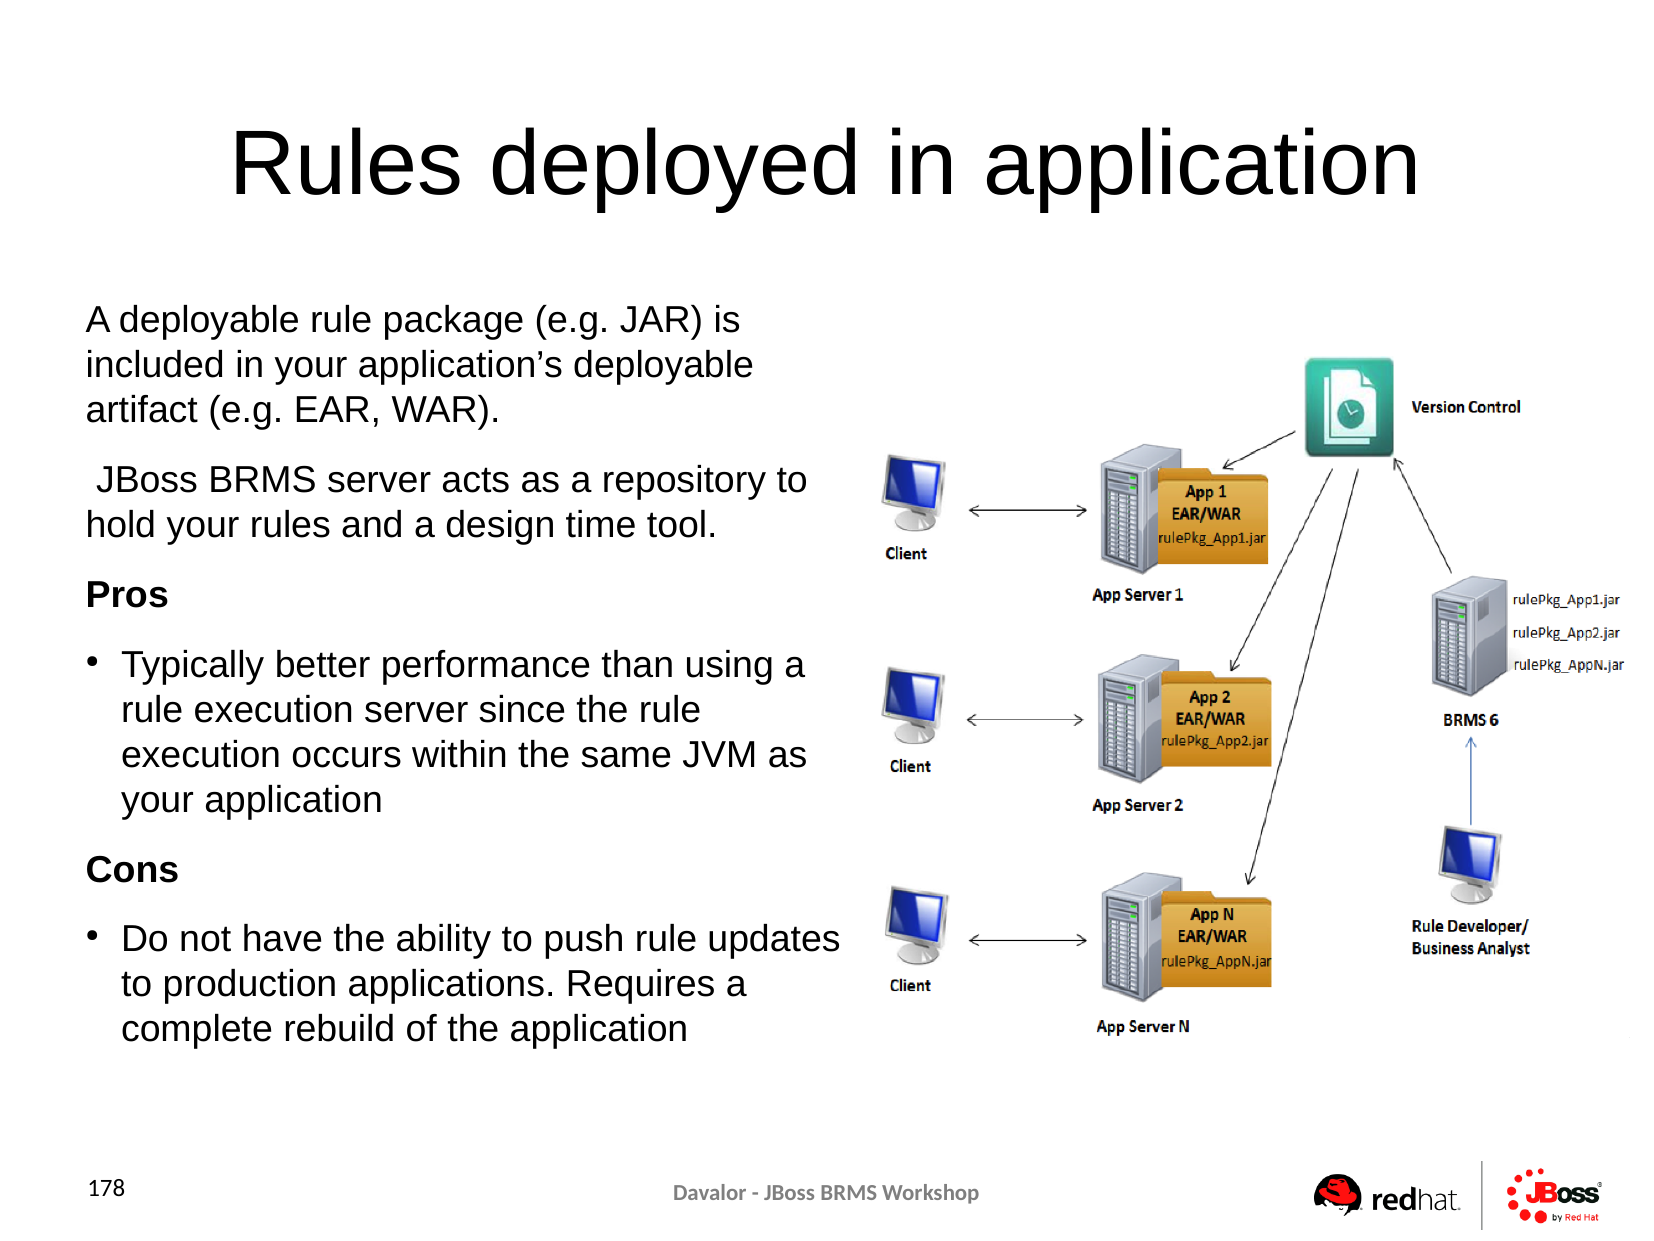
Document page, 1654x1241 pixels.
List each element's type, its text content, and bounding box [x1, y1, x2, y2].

text_box A deployable rule package (e.g. JAR) is included in your application’s deployable artifact (e.g. EAR, WAR). JBoss BRMS server acts as a repository to hold your rules and a design time tool. Pros Typically better performance than using a rule execution server since the rule execution occurs within the same JVM as your application Cons Do not have the ability to push rule updates to production applications. Requires a complete rebuild of the application [70, 288, 886, 804]
title Rules deployed in application [82, 100, 1571, 225]
picture [1314, 1161, 1602, 1230]
picture [864, 354, 1630, 1038]
